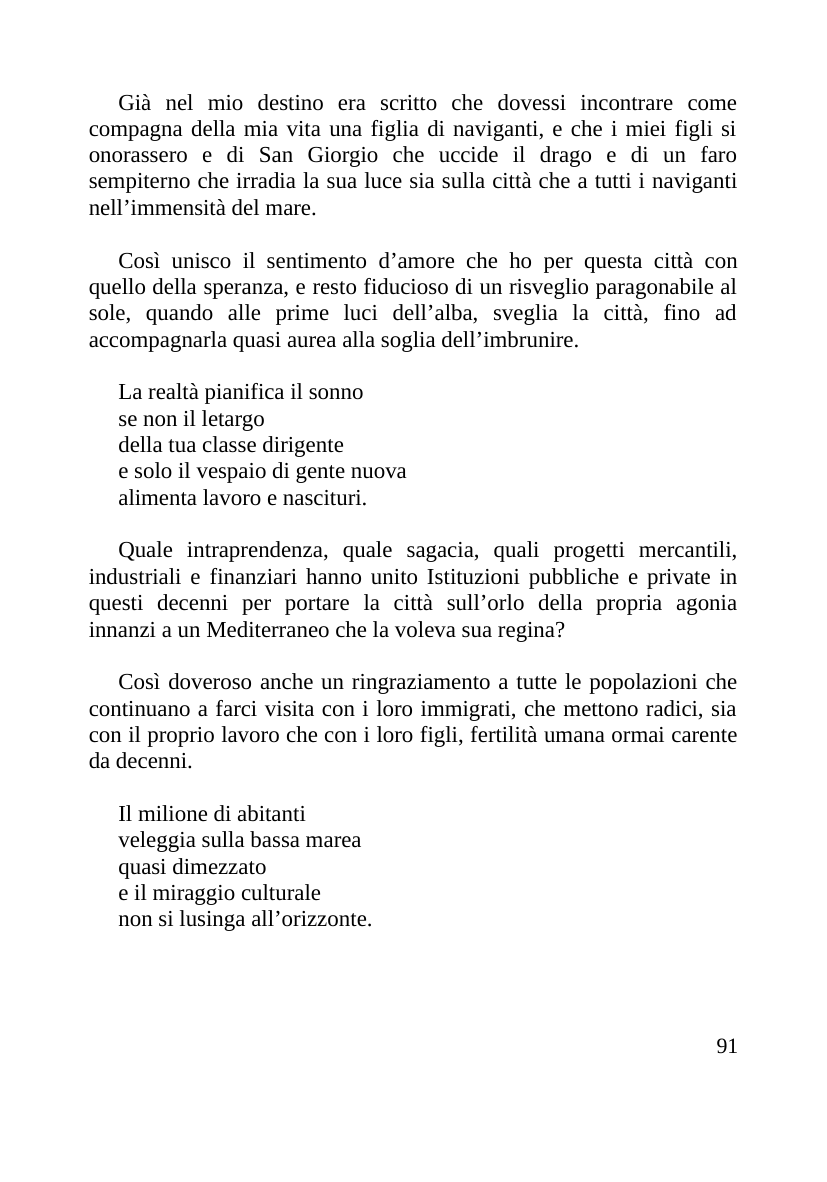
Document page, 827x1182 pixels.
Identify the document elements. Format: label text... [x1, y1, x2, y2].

text Così doveroso anche un ringraziamento a tutte le popolazioni che continuano a farci visita con i loro immigrati, che mettono radici, sia con il proprio lavoro che con i loro figli, fertilità umana ormai carente da decenni. [88, 668, 738, 774]
text della tua classe dirigente [88, 431, 738, 457]
text e il miraggio culturale [88, 879, 738, 906]
text La realtà pianifica il sonno [88, 378, 738, 405]
text Già nel mio destino era scritto che dovessi incontrare come compagna della mia vita una figlia di naviganti, e che i miei figli si onorassero e di San Giorgio che uccide il drago e di un faro sempiterno che irradia la sua luce sia sulla città che a tutti i naviganti nell’immensità del mare. [88, 88, 738, 220]
text Il milione di abitanti [88, 800, 738, 826]
text Così unisco il sentimento d’amore che ho per questa città con quello della speranza, e resto fiducioso di un risveglio paragonabile al sole, quando alle prime luci dell’alba, sveglia la città, fino ad accompagnarla quasi aurea alla soglia dell’imbrunire. [88, 247, 738, 352]
text se non il letargo [88, 405, 738, 431]
text quasi dimezzato [88, 853, 738, 879]
text e solo il vespaio di gente nuova [88, 457, 738, 484]
text Quale intraprendenza, quale sagacia, quali progetti mercantili, industriali e finanziari hanno unito Istituzioni pubbliche e private in questi decenni per portare la città sull’orlo della propria agonia innanzi a un Mediterraneo che la voleva sua regina? [88, 537, 738, 642]
text non si lusinga all’orizzonte. [88, 906, 738, 932]
text alimenta lavoro e nascituri. [88, 484, 738, 510]
text veleggia sulla bassa marea [88, 826, 738, 853]
